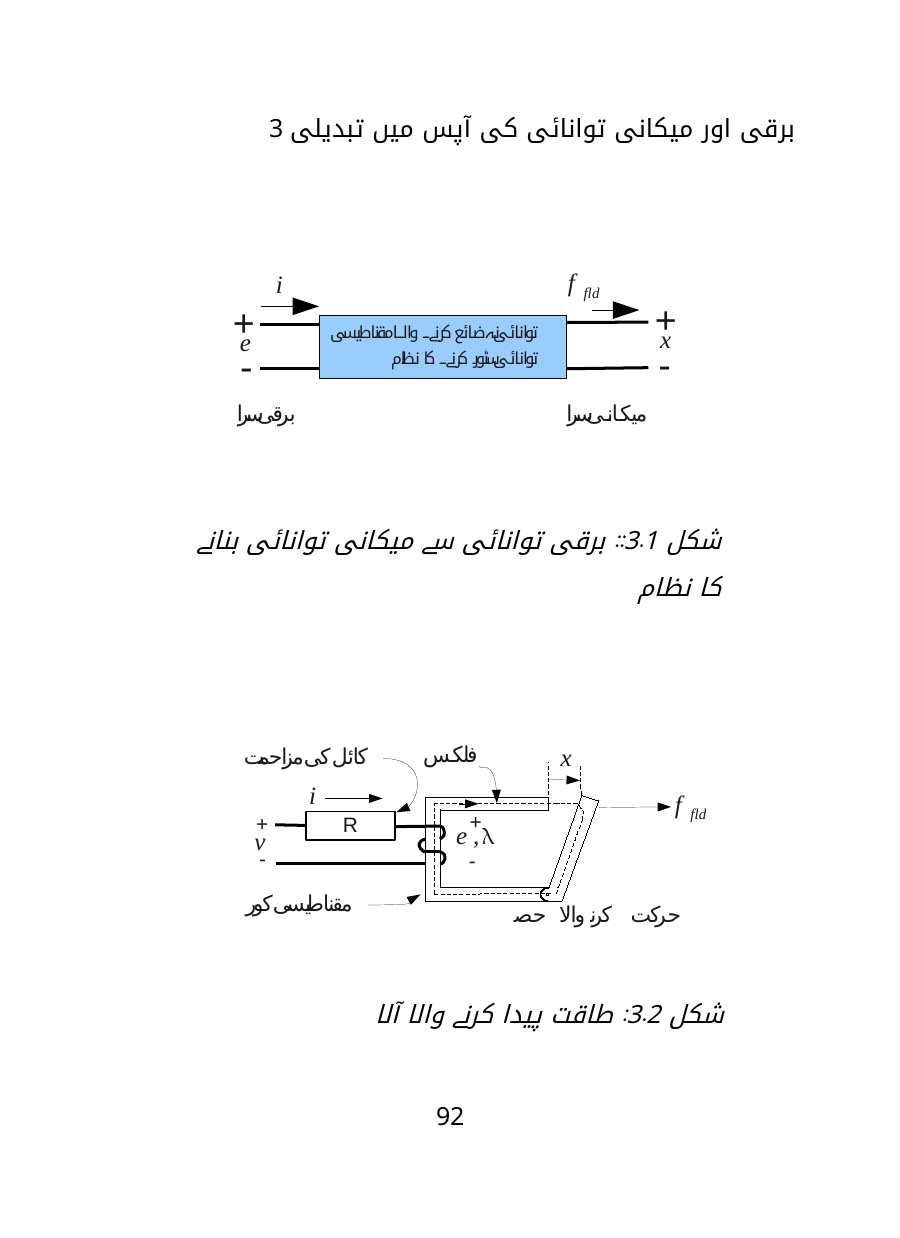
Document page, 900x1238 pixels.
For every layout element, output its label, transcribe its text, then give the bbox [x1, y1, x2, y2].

text شکل 3.2: طاقت پیدا کرنے والا آلا [176, 671, 724, 1039]
text شکل 3.1:: برقی توانائی سے میکانی توانائی بنانے کا نظام [179, 195, 721, 612]
